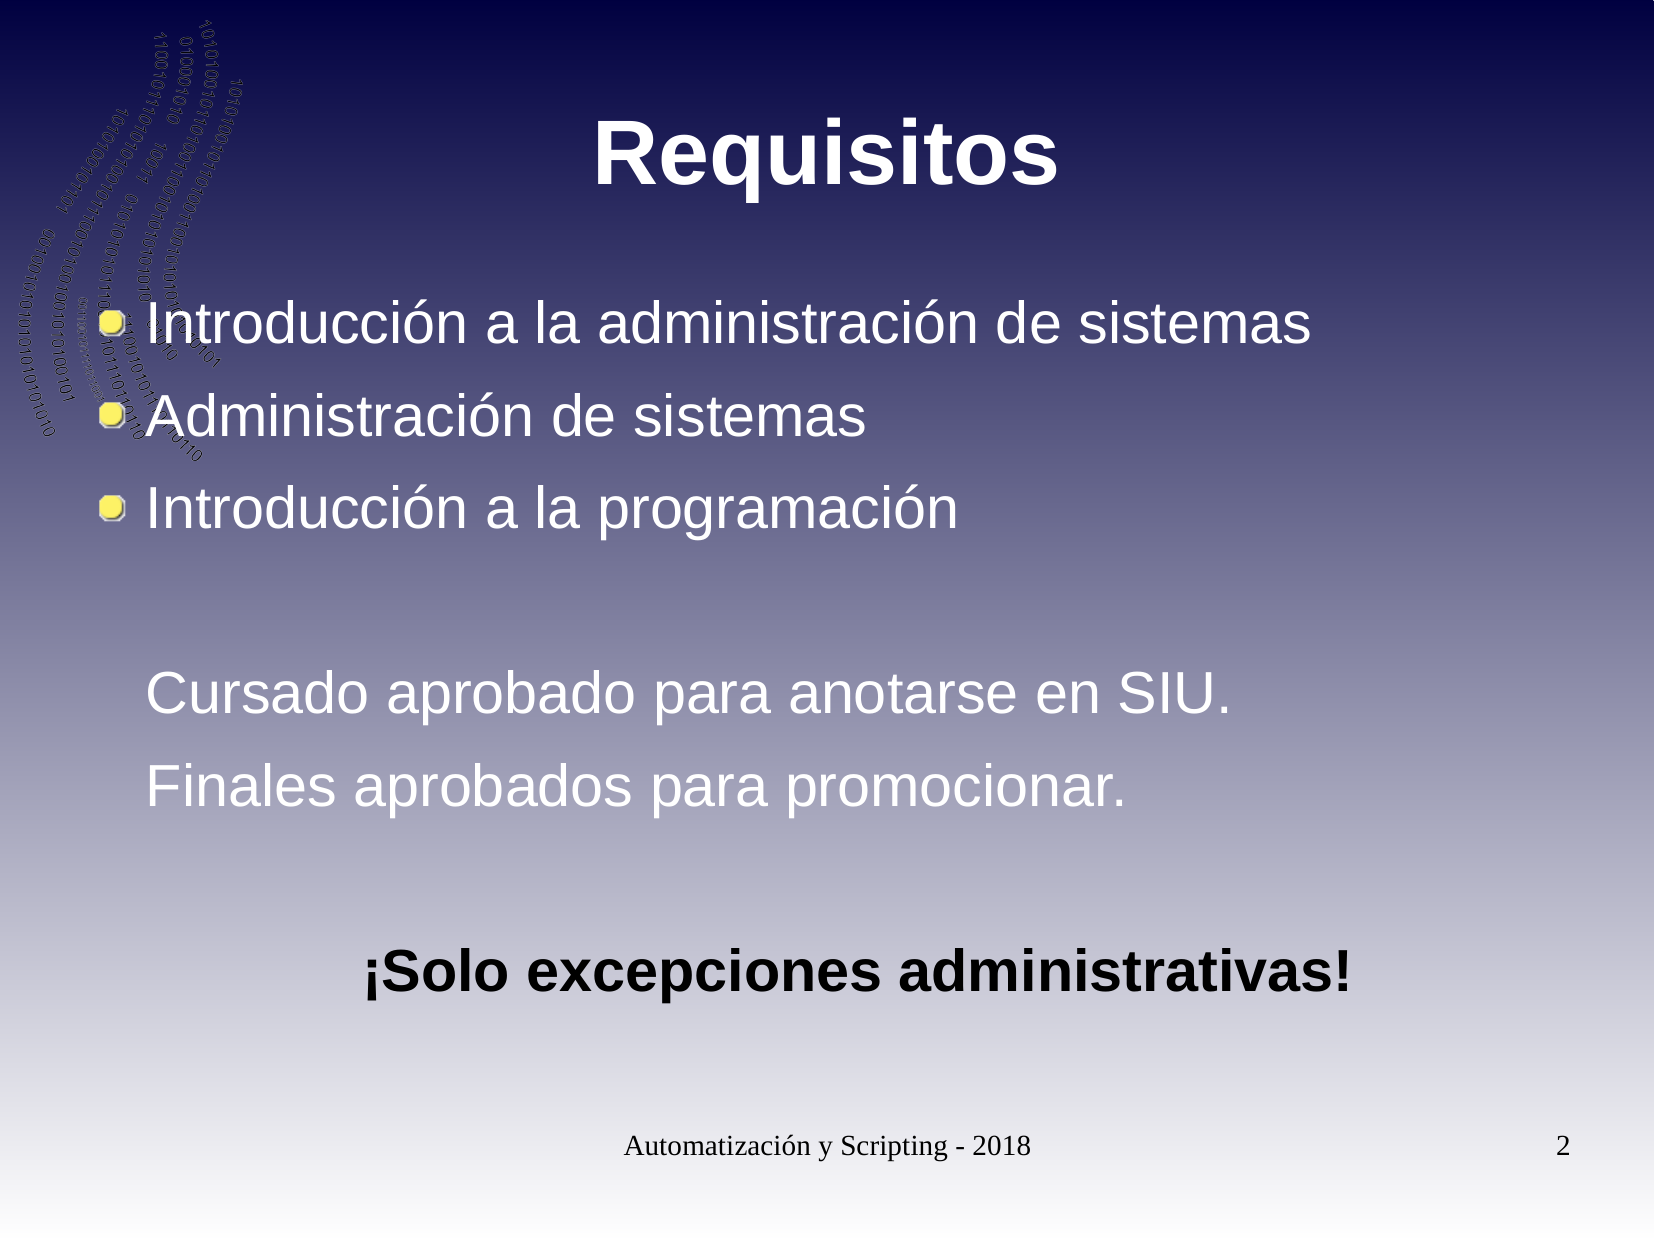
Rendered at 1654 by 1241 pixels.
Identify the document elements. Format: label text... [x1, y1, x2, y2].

picture [18, 20, 243, 461]
list Introducción a la administración de sistemas Administración de sistemas Introducción a la programación Cursado aprobado para anotarse en SIU. Finales aprobados para promocionar. ¡Solo excepciones administrativas! [82, 290, 1571, 1010]
title Requisitos [82, 49, 1571, 257]
